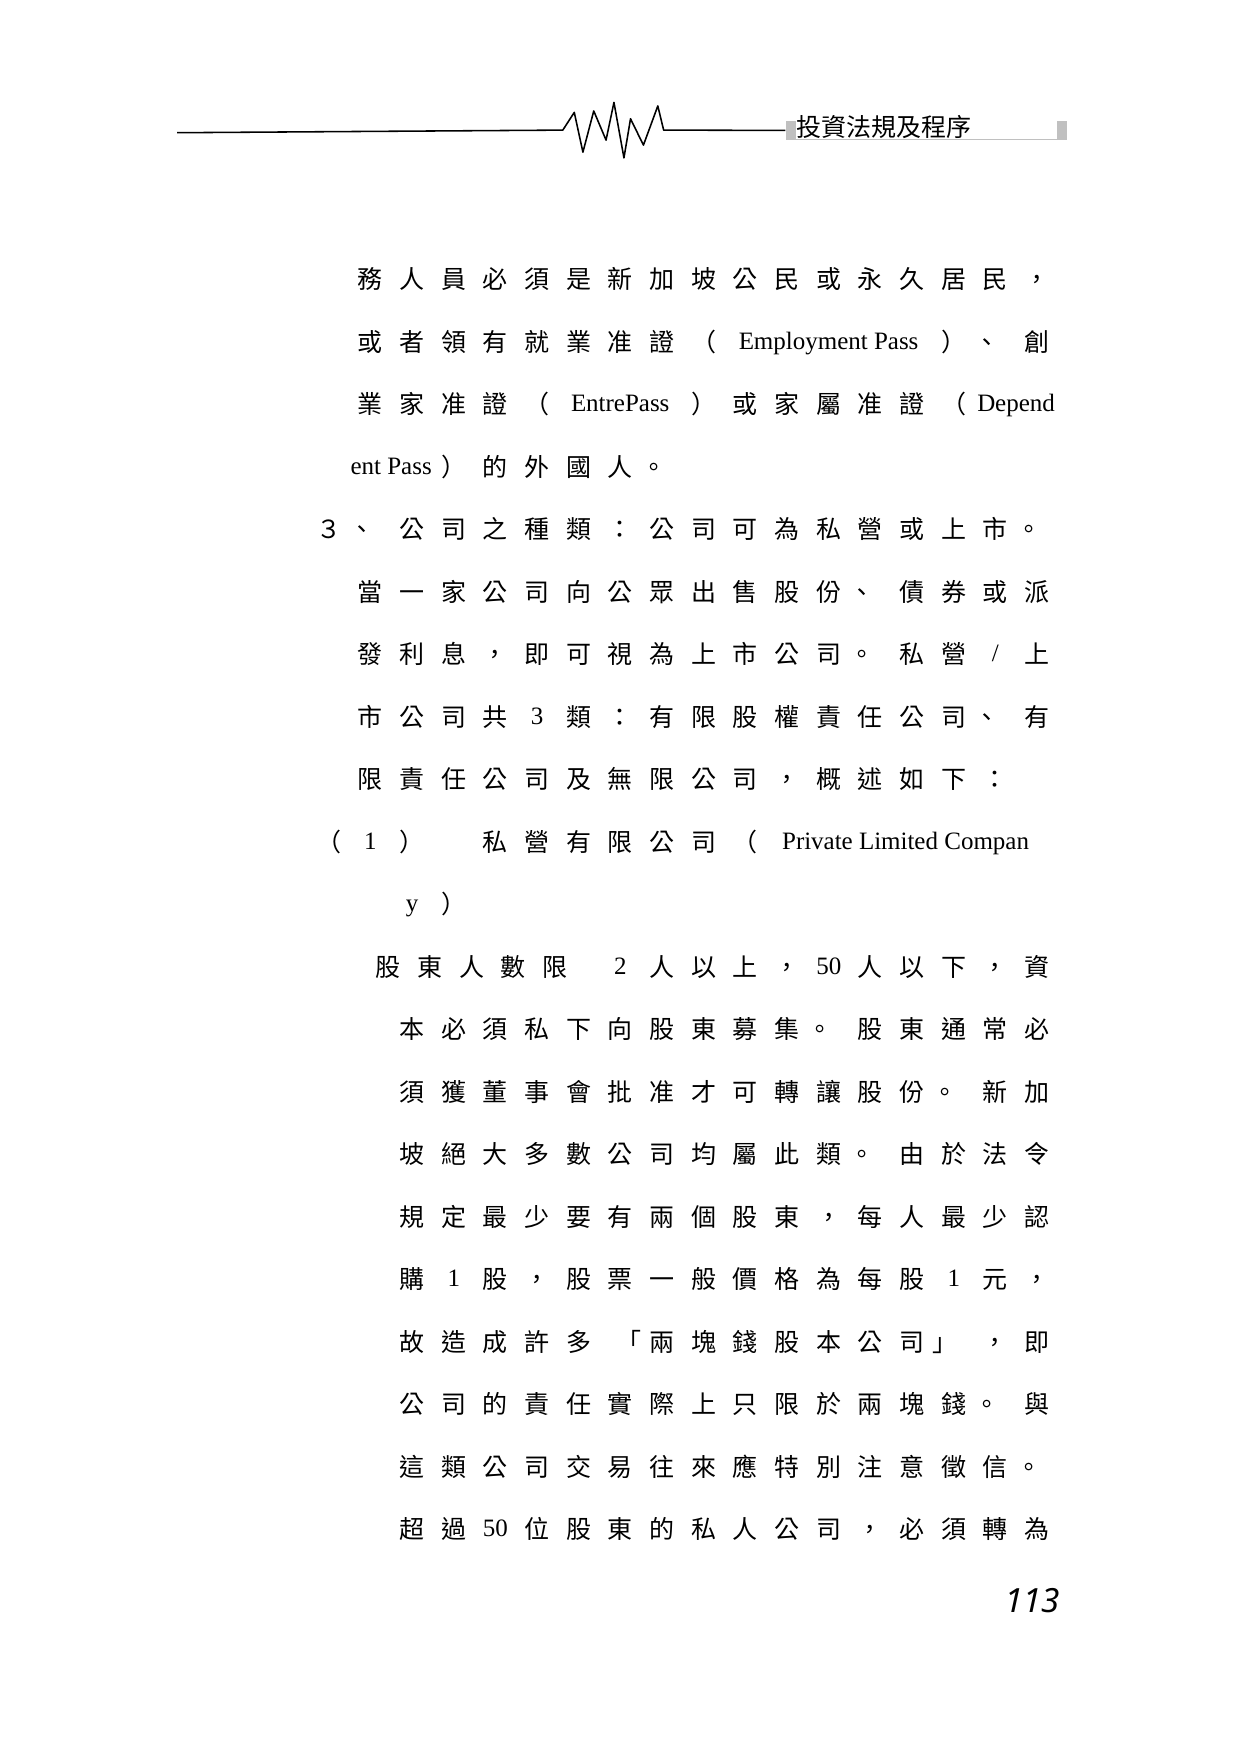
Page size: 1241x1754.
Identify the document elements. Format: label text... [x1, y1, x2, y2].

text 股東人數限2人以上，50人以下，資本必須私下向股東募集。股東通常必須獲董事會批准才可轉讓股份。新加坡絕大多數公司均屬此類。由於法令規定最少要有兩個股東，每人最少認購1股，股票一般價格為每股1元，故造成許多「兩塊錢股本公司」，即公司的責任實際上只限於兩塊錢。與這類公司交易往來應特別注意徵信。超過50位股東的私人公司，必須轉為 [306, 924, 1058, 1549]
text 務人員必須是新加坡公民或永久居民，或者領有就業准證（Employment Pass）、創業家准證（EntrePass）或家屬准證（Dependent Pass）的外國人。 [281, 236, 1058, 486]
text （1） 私營有限公司（Private Limited Company） [306, 799, 1058, 924]
text ３、公司之種類：公司可為私營或上市。 當一家公司向公眾出售股份、債券或派發利息，即可視為上市公司。私營/上市公司共3類：有限股權責任公司、有限責任公司及無限公司，概述如下： [281, 486, 1058, 799]
